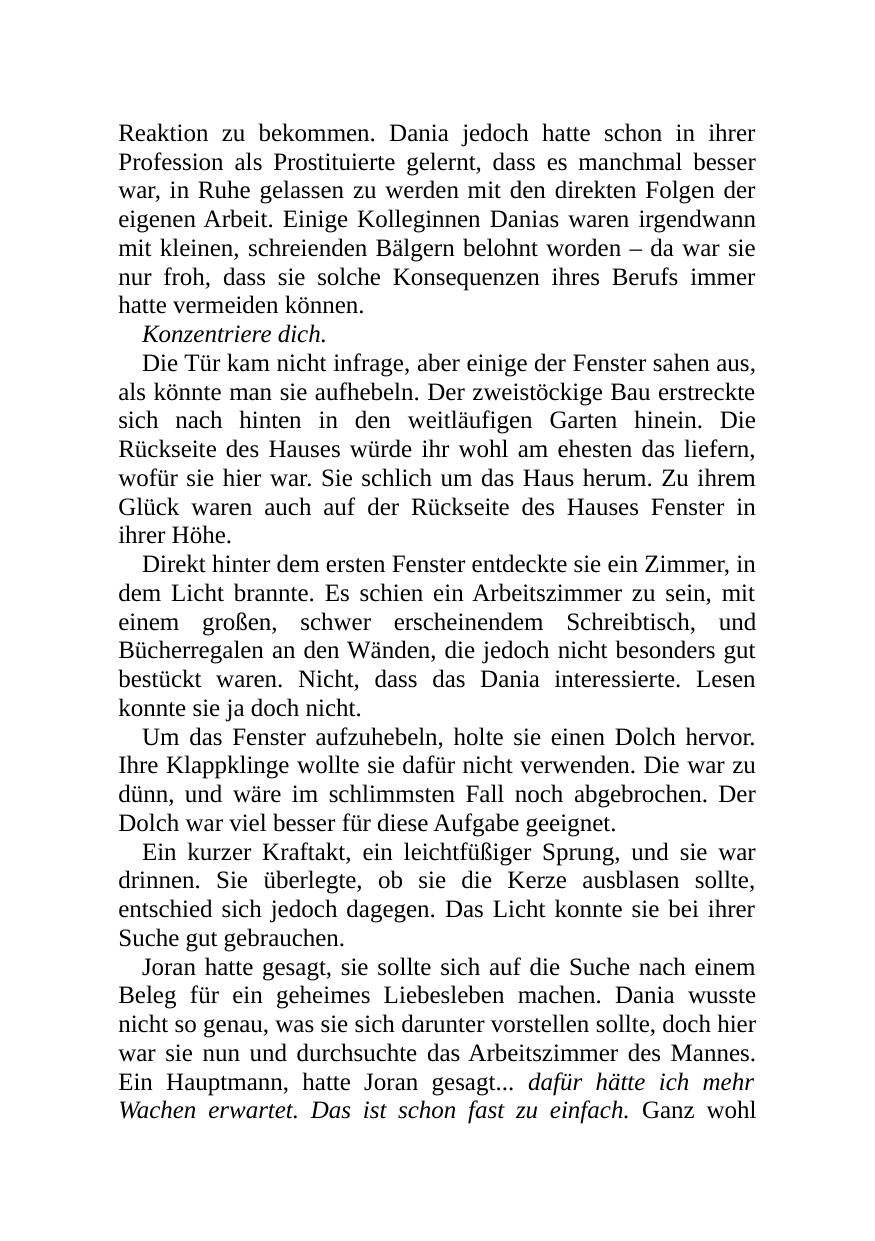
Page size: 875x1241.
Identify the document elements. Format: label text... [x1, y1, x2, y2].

text Direkt hinter dem ersten Fenster entdeckte sie ein Zimmer, in dem Licht brannte. Es schien ein Arbeitszimmer zu sein, mit einem großen, schwer erscheinendem Schreibtisch, und Bücherregalen an den Wänden, die jedoch nicht besonders gut bestückt waren. Nicht, dass das Dania interessierte. Lesen konnte sie ja doch nicht. [118, 549, 756, 722]
text Konzentriere dich. [118, 319, 756, 348]
text Joran hatte gesagt, sie sollte sich auf die Suche nach einem Beleg für ein geheimes Liebesleben machen. Dania wusste nicht so genau, was sie sich darunter vorstellen sollte, doch hier war sie nun und durchsuchte das Arbeitszimmer des Mannes. Ein Hauptmann, hatte Joran gesagt... dafür hätte ich mehr Wachen erwartet. Das ist schon fast zu einfach. Ganz wohl [118, 952, 756, 1124]
text Um das Fenster aufzuhebeln, holte sie einen Dolch hervor. Ihre Klappklinge wollte sie dafür nicht verwenden. Die war zu dünn, und wäre im schlimmsten Fall noch abgebrochen. Der Dolch war viel besser für diese Aufgabe geeignet. [118, 722, 756, 837]
text Ein kurzer Kraftakt, ein leichtfüßiger Sprung, und sie war drinnen. Sie überlegte, ob sie die Kerze ausblasen sollte, entschied sich jedoch dagegen. Das Licht konnte sie bei ihrer Suche gut gebrauchen. [118, 837, 756, 952]
text Die Tür kam nicht infrage, aber einige der Fenster sahen aus, als könnte man sie aufhebeln. Der zweistöckige Bau erstreckte sich nach hinten in den weitläufigen Garten hinein. Die Rückseite des Hauses würde ihr wohl am ehesten das liefern, wofür sie hier war. Sie schlich um das Haus herum. Zu ihrem Glück waren auch auf der Rückseite des Hauses Fenster in ihrer Höhe. [118, 348, 756, 549]
text Reaktion zu bekommen. Dania jedoch hatte schon in ihrer Profession als Prostituierte gelernt, dass es manchmal besser war, in Ruhe gelassen zu werden mit den direkten Folgen der eigenen Arbeit. Einige Kolleginnen Danias waren irgendwann mit kleinen, schreienden Bälgern belohnt worden – da war sie nur froh, dass sie solche Konsequenzen ihres Berufs immer hatte vermeiden können. [118, 118, 756, 319]
